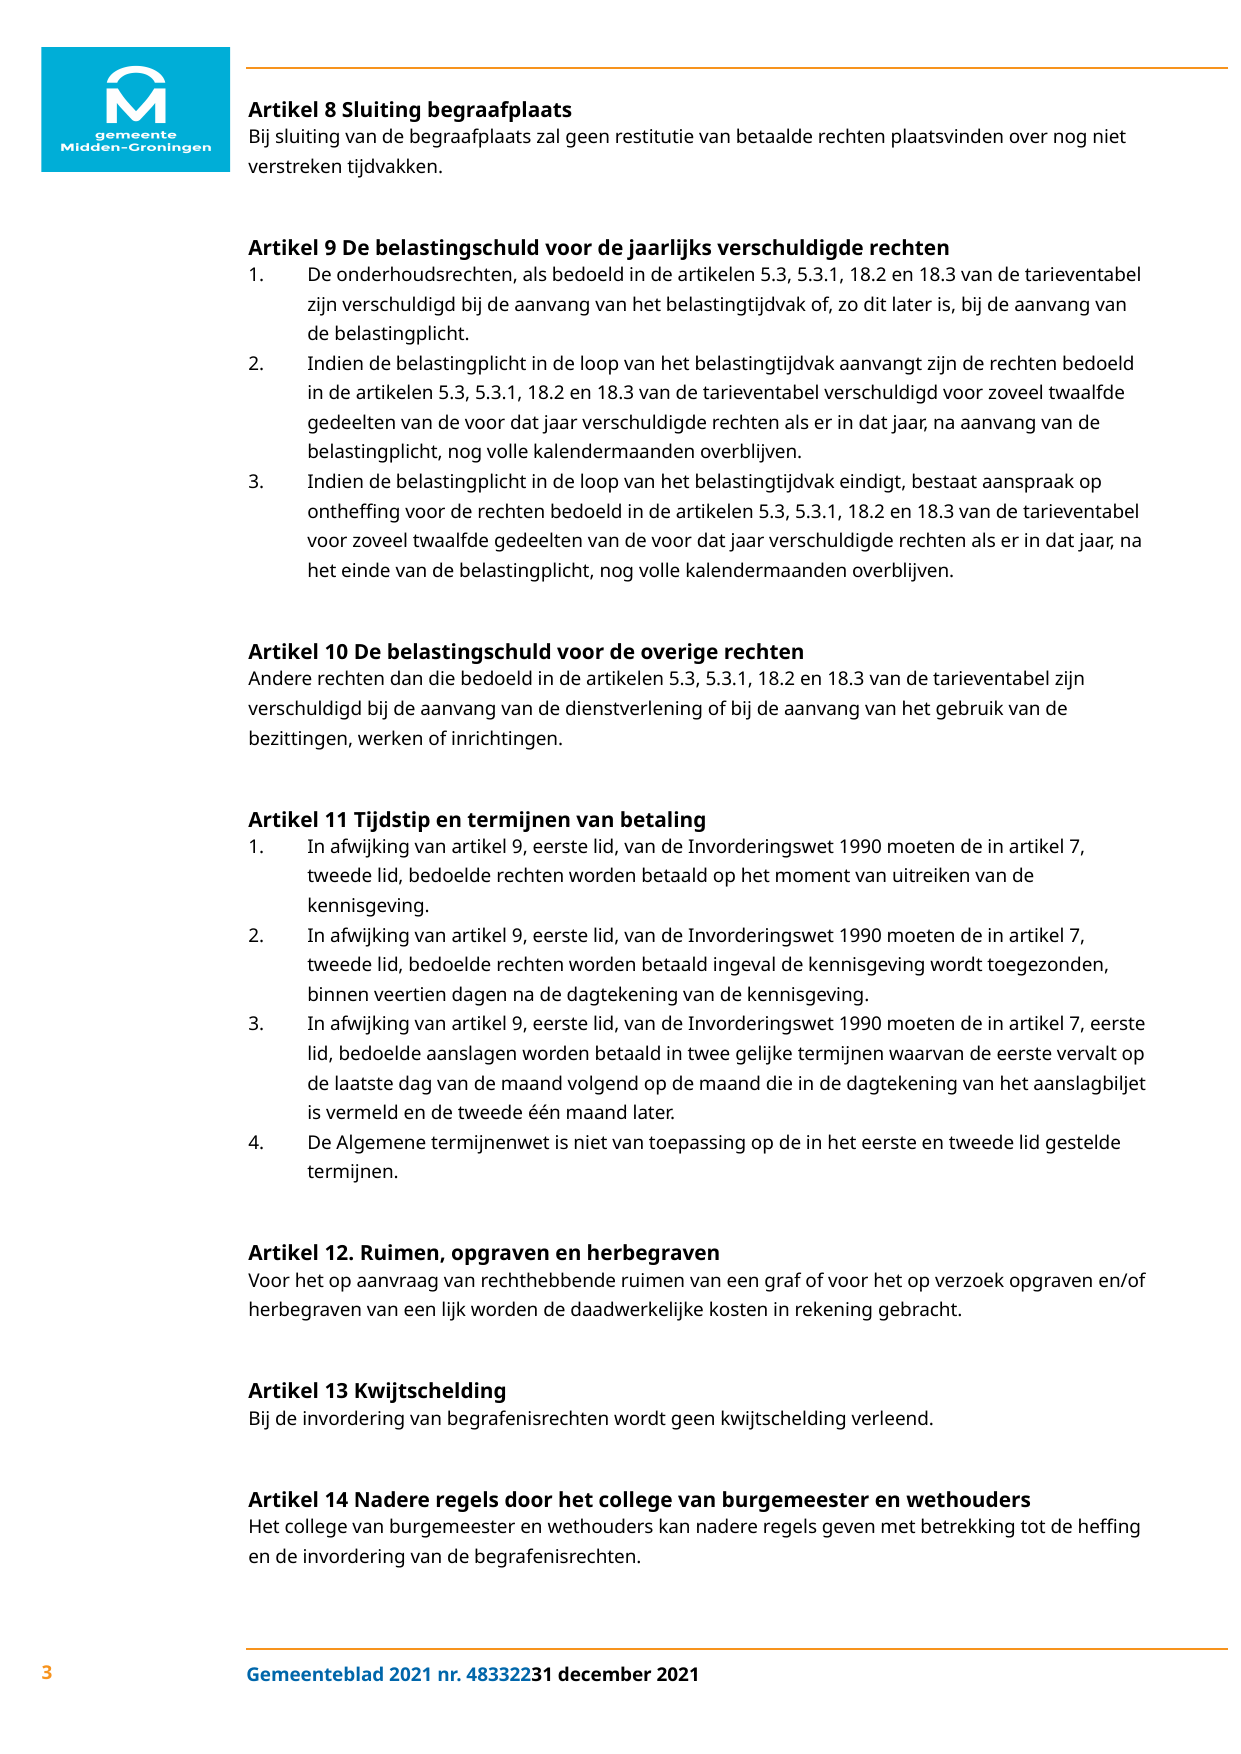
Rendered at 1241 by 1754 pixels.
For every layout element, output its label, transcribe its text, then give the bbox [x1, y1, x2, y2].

text Voor het op aanvraag van rechthebbende ruimen van een graf of voor het op verzoek opgraven en/of herbegraven van een lijk worden de daadwerkelijke kosten in rekening gebracht. [248, 1267, 1152, 1322]
text Artikel 8 Sluiting begraafplaats [248, 95, 1152, 123]
text Artikel 14 Nadere regels door het college van burgemeester en wethouders [248, 1485, 1152, 1513]
list Indien de belastingplicht in de loop van het belastingtijdvak eindigt, bestaat aanspraak op ontheffing voor de rechten bedoeld in de artikelen 5.3, 5.3.1, 18.2 en 18.3 van de tarieventabel voor zoveel twaalfde gedeelten van de voor dat jaar verschuldigde rechten als er in dat jaar, na het einde van de belastingplicht, nog volle kalendermaanden overblijven. [248, 468, 1152, 583]
text Bij sluiting van de begraafplaats zal geen restitutie van betaalde rechten plaatsvinden over nog niet verstreken tijdvakken. [248, 123, 1152, 178]
text Artikel 12. Ruimen, opgraven en herbegraven [248, 1238, 1152, 1267]
text Artikel 11 Tijdstip en termijnen van betaling [248, 805, 1152, 833]
list Indien de belastingplicht in de loop van het belastingtijdvak aanvangt zijn de rechten bedoeld in de artikelen 5.3, 5.3.1, 18.2 en 18.3 van de tarieventabel verschuldigd voor zoveel twaalfde gedeelten van de voor dat jaar verschuldigde rechten als er in dat jaar, na aanvang van de belastingplicht, nog volle kalendermaanden overblijven. [248, 350, 1152, 464]
picture [108, 66, 164, 82]
text Andere rechten dan die bedoeld in de artikelen 5.3, 5.3.1, 18.2 en 18.3 van de tarieventabel zijn verschuldigd bij de aanvang van de dienstverlening of bij de aanvang van het gebruik van de bezittingen, werken of inrichtingen. [248, 666, 1152, 750]
list In afwijking van artikel 9, eerste lid, van de Invorderingswet 1990 moeten de in artikel 7, tweede lid, bedoelde rechten worden betaald op het moment van uitreiken van de kennisgeving. [248, 833, 1152, 918]
list De onderhoudsrechten, als bedoeld in de artikelen 5.3, 5.3.1, 18.2 en 18.3 van de tarieventabel zijn verschuldigd bij de aanvang van het belastingtijdvak of, zo dit later is, bij de aanvang van de belastingplicht. [248, 261, 1152, 346]
text Artikel 9 De belastingschuld voor de jaarlijks verschuldigde rechten [248, 233, 1152, 261]
list In afwijking van artikel 9, eerste lid, van de Invorderingswet 1990 moeten de in artikel 7, tweede lid, bedoelde rechten worden betaald ingeval de kennisgeving wordt toegezonden, binnen veertien dagen na de dagtekening van de kennisgeving. [248, 922, 1152, 1007]
text Artikel 13 Kwijtschelding [248, 1377, 1152, 1405]
text Artikel 10 De belastingschuld voor de overige rechten [248, 637, 1152, 666]
list De Algemene termijnenwet is niet van toepassing op de in het eerste en tweede lid gestelde termijnen. [248, 1129, 1152, 1184]
text Het college van burgemeester en wethouders kan nadere regels geven met betrekking tot de heffing en de invordering van de begrafenisrechten. [248, 1513, 1152, 1569]
text Bij de invordering van begrafenisrechten wordt geen kwijtschelding verleend. [248, 1405, 1152, 1431]
picture [184, 146, 190, 153]
picture [107, 89, 165, 122]
list In afwijking van artikel 9, eerste lid, van de Invorderingswet 1990 moeten de in artikel 7, eerste lid, bedoelde aanslagen worden betaald in twee gelijke termijnen waarvan de eerste vervalt op de laatste dag van de maand volgend op de maand die in de dagtekening van het aanslagbiljet is vermeld en de tweede één maand later. [248, 1011, 1152, 1125]
